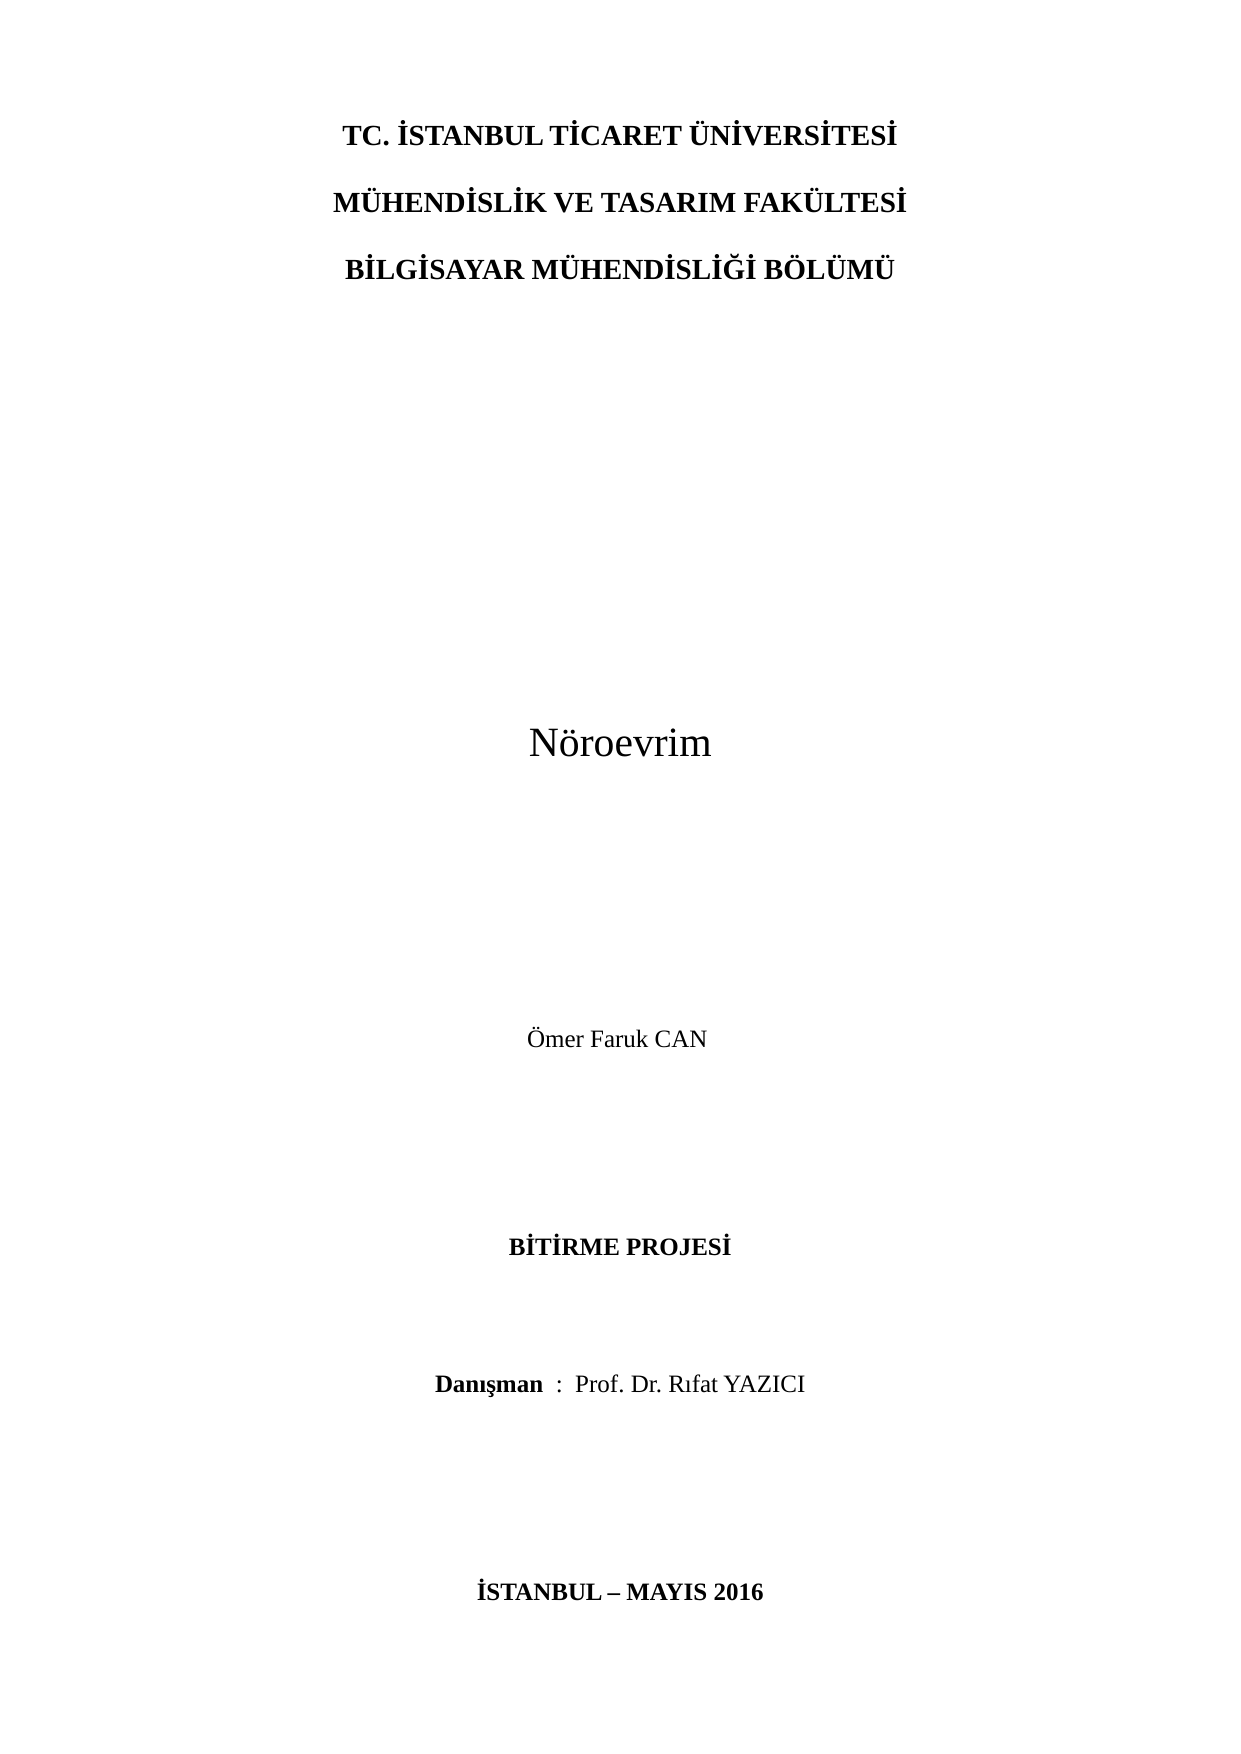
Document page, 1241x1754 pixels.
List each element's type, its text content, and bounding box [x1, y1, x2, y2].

text Nöroevrim [118, 717, 1122, 765]
text TC. İSTANBUL TİCARET ÜNİVERSİTESİ [118, 118, 1122, 152]
text MÜHENDİSLİK VE TASARIM FAKÜLTESİ [118, 185, 1122, 219]
text Danışman : Prof. Dr. Rıfat YAZICI [118, 1369, 1122, 1397]
text BİLGİSAYAR MÜHENDİSLİĞİ BÖLÜMÜ [118, 252, 1122, 286]
text İSTANBUL – MAYIS 2016 [118, 1577, 1122, 1606]
text Ömer Faruk CAN [118, 1024, 1122, 1052]
text BİTİRME PROJESİ [118, 1232, 1122, 1261]
